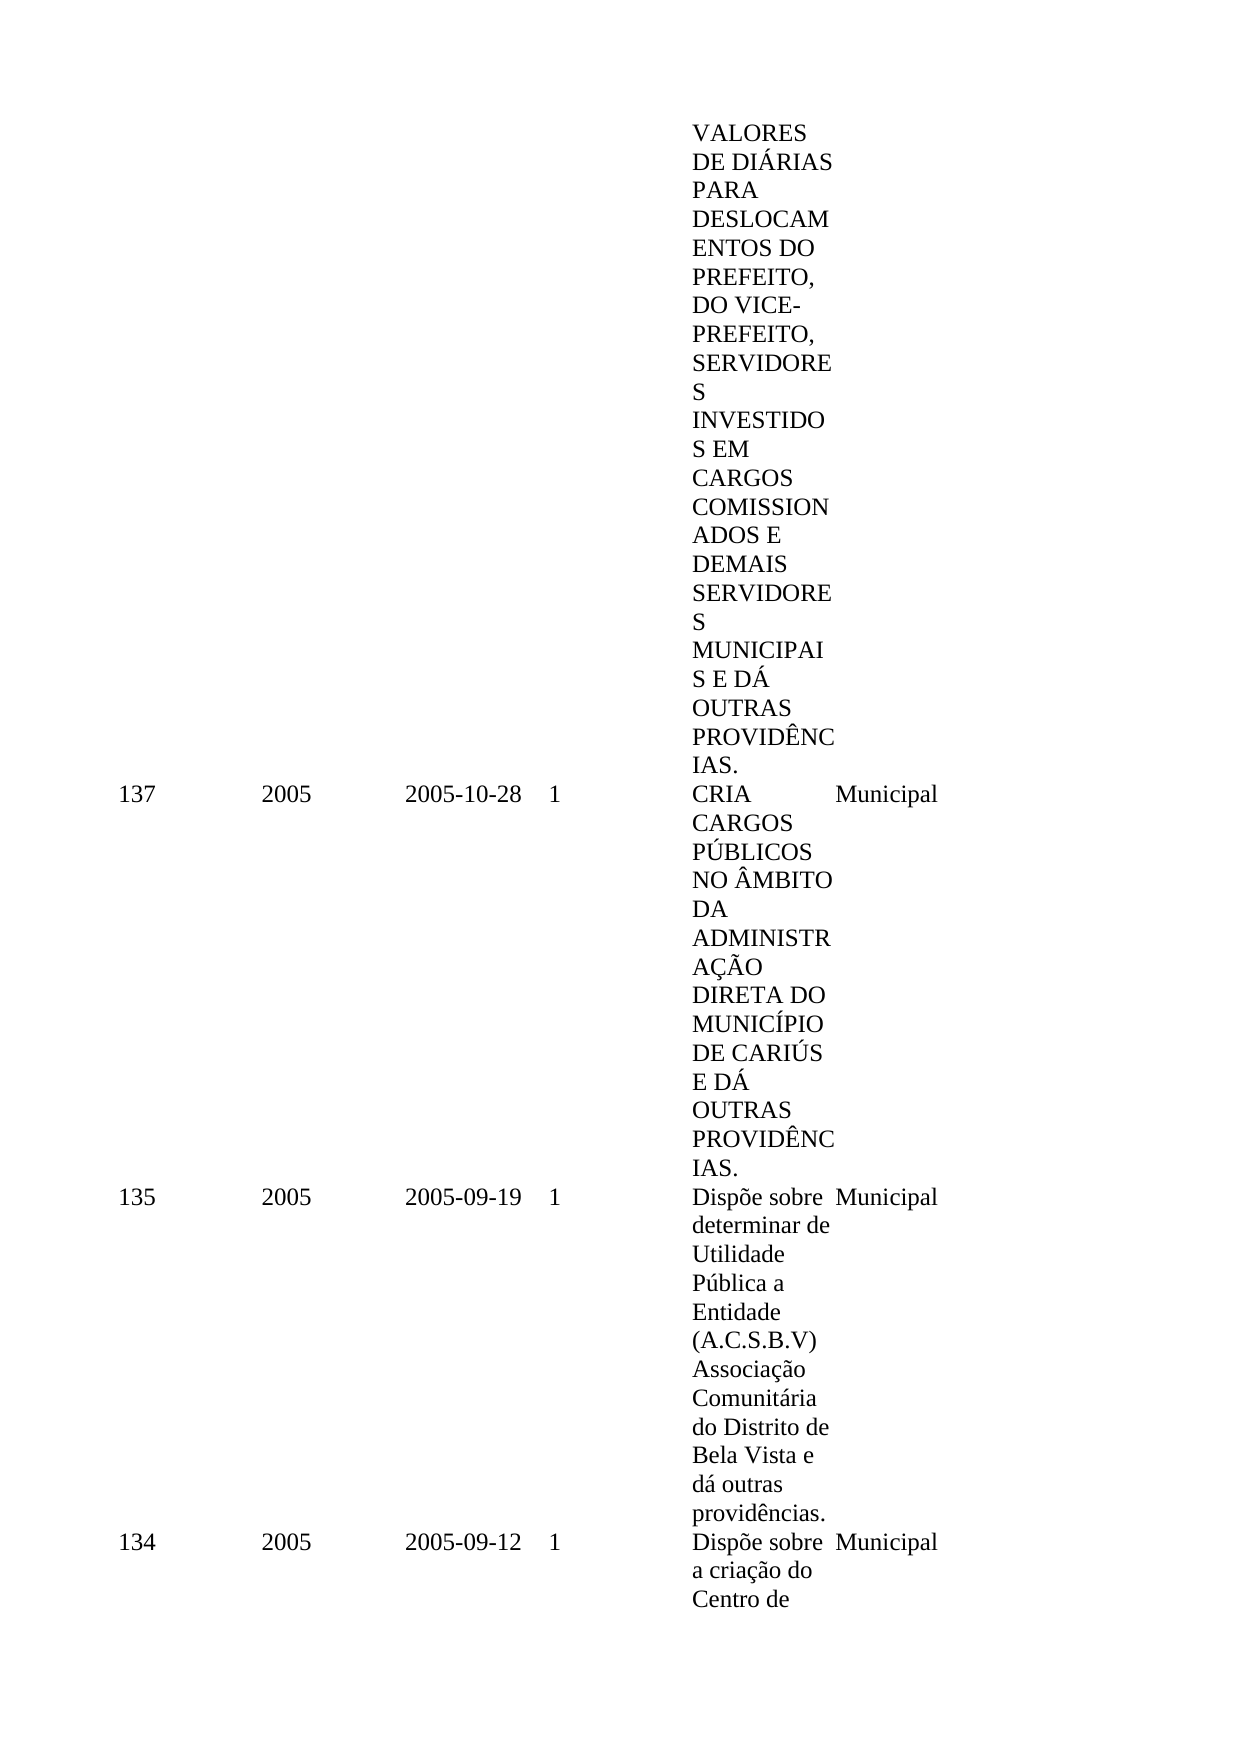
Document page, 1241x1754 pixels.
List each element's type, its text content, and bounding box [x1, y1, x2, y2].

table_cell [548, 118, 692, 779]
table_cell 2005 [261, 1527, 405, 1613]
table_cell 2005-09-19 [405, 1182, 548, 1527]
table_cell 2005-09-12 [405, 1527, 548, 1613]
table_cell [835, 118, 979, 779]
table_cell 2005 [261, 779, 405, 1182]
table_cell Dispõe sobre determinar de Utilidade Pública a Entidade (A.C.S.B.V) Associação Comunitária do Distrito de Bela Vista e dá outras providências. [692, 1182, 835, 1527]
table_cell 2005-10-28 [405, 779, 548, 1182]
table_cell 135 [118, 1182, 261, 1527]
table_cell [979, 118, 1122, 779]
table_cell Municipal [835, 1527, 979, 1613]
table_cell 137 [118, 779, 261, 1182]
table_cell 2005 [261, 1182, 405, 1527]
table_cell [979, 1527, 1122, 1613]
table_cell Municipal [835, 779, 979, 1182]
table_cell [261, 118, 405, 779]
table_cell CRIA CARGOS PÚBLICOS NO ÂMBITO DA ADMINISTRAÇÃO DIRETA DO MUNICÍPIO DE CARIÚS E DÁ OUTRAS PROVIDÊNCIAS. [692, 779, 835, 1182]
table_cell [979, 1182, 1122, 1527]
table_cell Dispõe sobre a criação do Centro de [692, 1527, 835, 1613]
table_cell [405, 118, 548, 779]
table_cell VALORES DE DIÁRIAS PARA DESLOCAMENTOS DO PREFEITO, DO VICE- PREFEITO, SERVIDORES INVESTIDOS EM CARGOS COMISSIONADOS E DEMAIS SERVIDORES MUNICIPAIS E DÁ OUTRAS PROVIDÊNCIAS. [692, 118, 835, 779]
table_cell [118, 118, 261, 779]
table_cell [979, 779, 1122, 1182]
table_cell 1 [548, 1527, 692, 1613]
table_cell Municipal [835, 1182, 979, 1527]
table_cell 1 [548, 779, 692, 1182]
table_cell 134 [118, 1527, 261, 1613]
table_cell 1 [548, 1182, 692, 1527]
